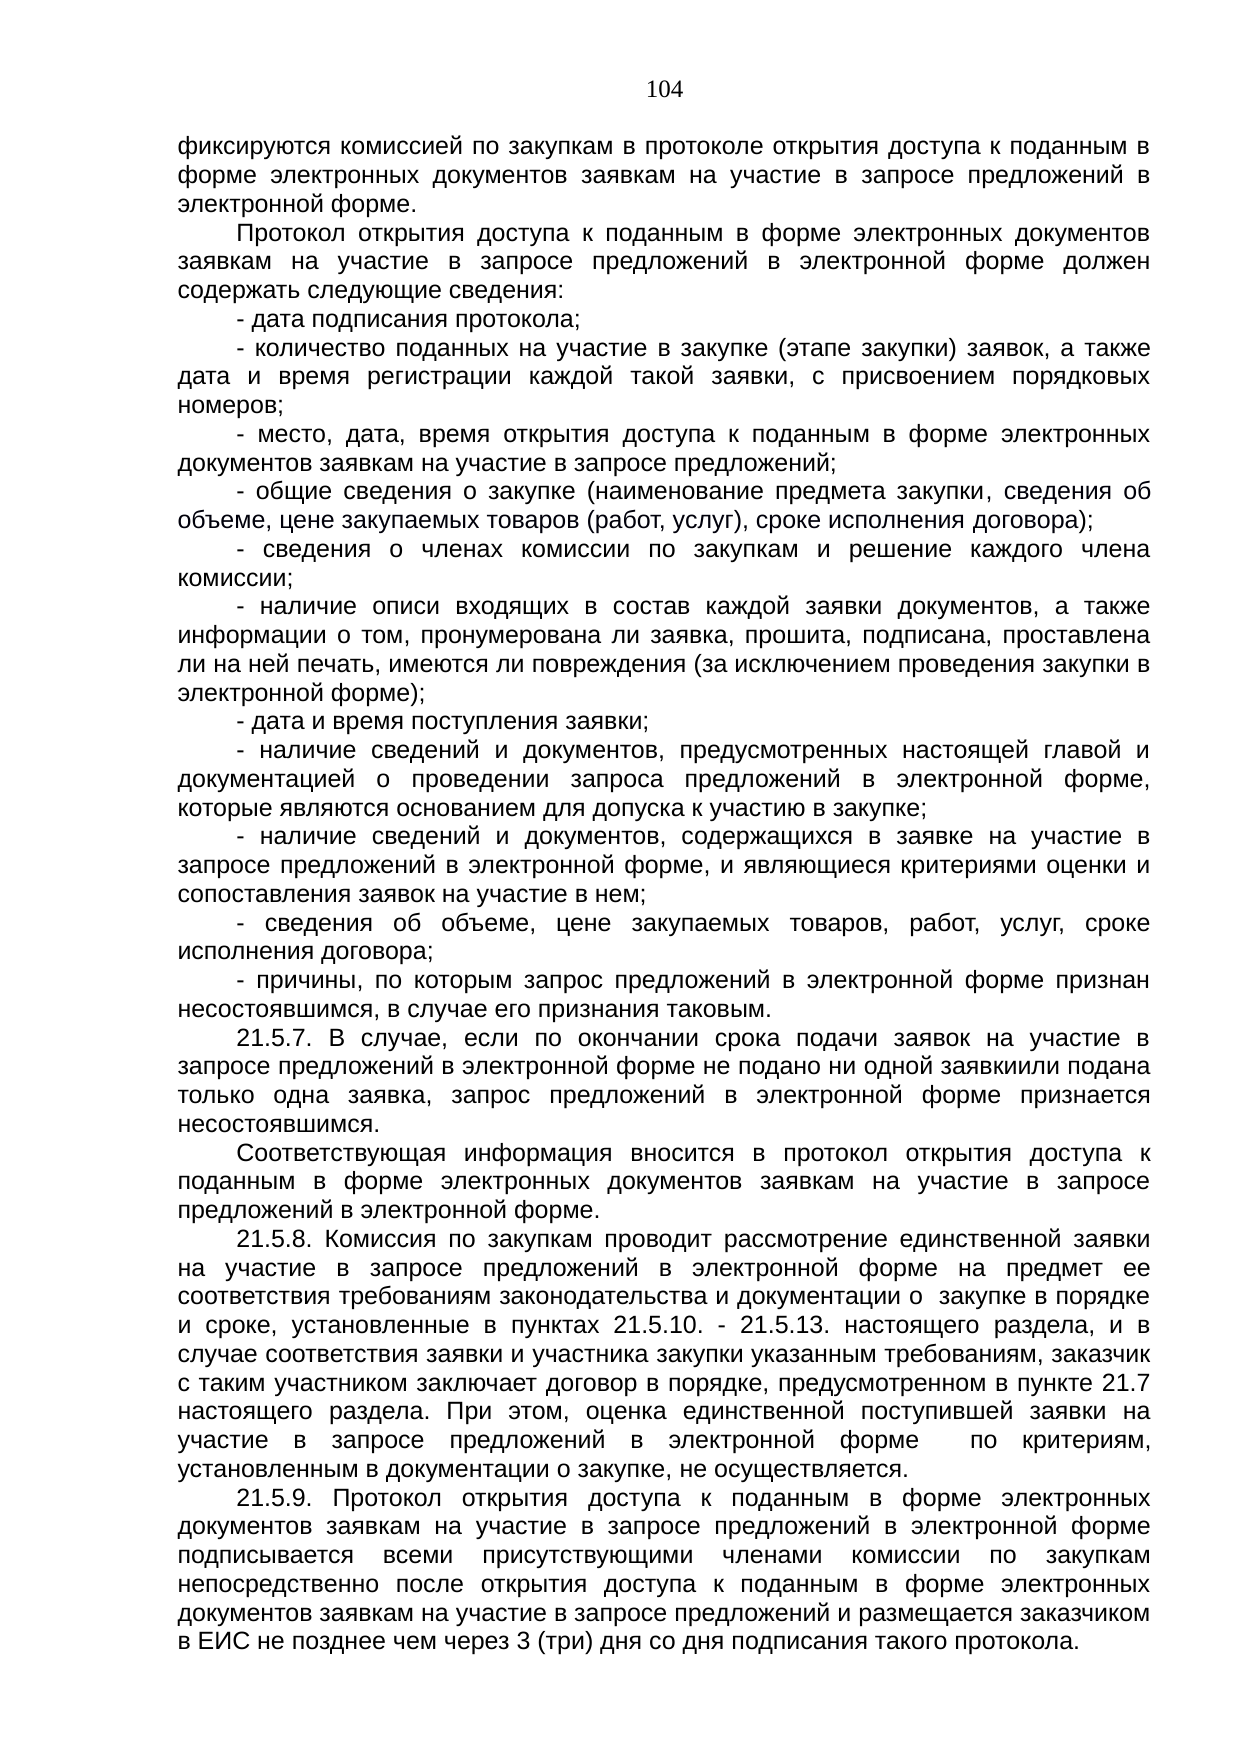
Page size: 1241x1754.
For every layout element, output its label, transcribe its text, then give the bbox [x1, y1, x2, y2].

text - причины, по которым запрос предложений в электронной форме признан несостоявшимся, в случае его признания таковым. [177, 965, 1152, 1023]
text 21.5.7. В случае, если по окончании срока подачи заявок на участие в запросе предложений в электронной форме не подано ни одной заявкиили подана только одна заявка, запрос предложений в электронной форме признается несостоявшимся. [177, 1023, 1152, 1138]
text - дата подписания протокола; [177, 304, 1152, 333]
text - сведения о членах комиссии по закупкам и решение каждого члена комиссии; [177, 534, 1152, 591]
text Протокол открытия доступа к поданным в форме электронных документов заявкам на участие в запросе предложений в электронной форме должен содержать следующие сведения: [177, 218, 1152, 304]
text - наличие сведений и документов, предусмотренных настоящей главой и документацией о проведении запроса предложений в электронной форме, которые являются основанием для допуска к участию в закупке; [177, 735, 1152, 821]
text - наличие сведений и документов, содержащихся в заявке на участие в запросе предложений в электронной форме, и являющиеся критериями оценки и сопоставления заявок на участие в нем; [177, 821, 1152, 908]
text - наличие описи входящих в состав каждой заявки документов, а также информации о том, пронумерована ли заявка, прошита, подписана, проставлена ли на ней печать, имеются ли повреждения (за исключением проведения закупки в электронной форме); [177, 591, 1152, 706]
text 21.5.8. Комиссия по закупкам проводит рассмотрение единственной заявки на участие в запросе предложений в электронной форме на предмет ее соответствия требованиям законодательства и документации о закупке в порядке и сроке, установленные в пунктах 21.5.10. - 21.5.13. настоящего раздела, и в случае соответствия заявки и участника закупки указанным требованиям, заказчик с таким участником заключает договор в порядке, предусмотренном в пункте 21.7 настоящего раздела. При этом, оценка единственной поступившей заявки на участие в запросе предложений в электронной форме по критериям, установленным в документации о закупке, не осуществляется. [177, 1224, 1152, 1483]
text - дата и время поступления заявки; [177, 706, 1152, 735]
text - сведения об объеме, цене закупаемых товаров, работ, услуг, сроке исполнения договора; [177, 908, 1152, 965]
text 21.5.9. Протокол открытия доступа к поданным в форме электронных документов заявкам на участие в запросе предложений в электронной форме подписывается всеми присутствующими членами комиссии по закупкам непосредственно после открытия доступа к поданным в форме электронных документов заявкам на участие в запросе предложений и размещается заказчиком в ЕИС не позднее чем через 3 (три) дня со дня подписания такого протокола. [177, 1483, 1152, 1655]
text Соответствующая информация вносится в протокол открытия доступа к поданным в форме электронных документов заявкам на участие в запросе предложений в электронной форме. [177, 1138, 1152, 1224]
text - количество поданных на участие в закупке (этапе закупки) заявок, а также дата и время регистрации каждой такой заявки, с присвоением порядковых номеров; [177, 333, 1152, 419]
text - место, дата, время открытия доступа к поданным в форме электронных документов заявкам на участие в запросе предложений; [177, 419, 1152, 476]
text фиксируются комиссией по закупкам в протоколе открытия доступа к поданным в форме электронных документов заявкам на участие в запросе предложений в электронной форме. [177, 131, 1152, 218]
text - общие сведения о закупке (наименование предмета закупки, сведения об объеме, цене закупаемых товаров (работ, услуг), сроке исполнения договора); [177, 476, 1152, 534]
